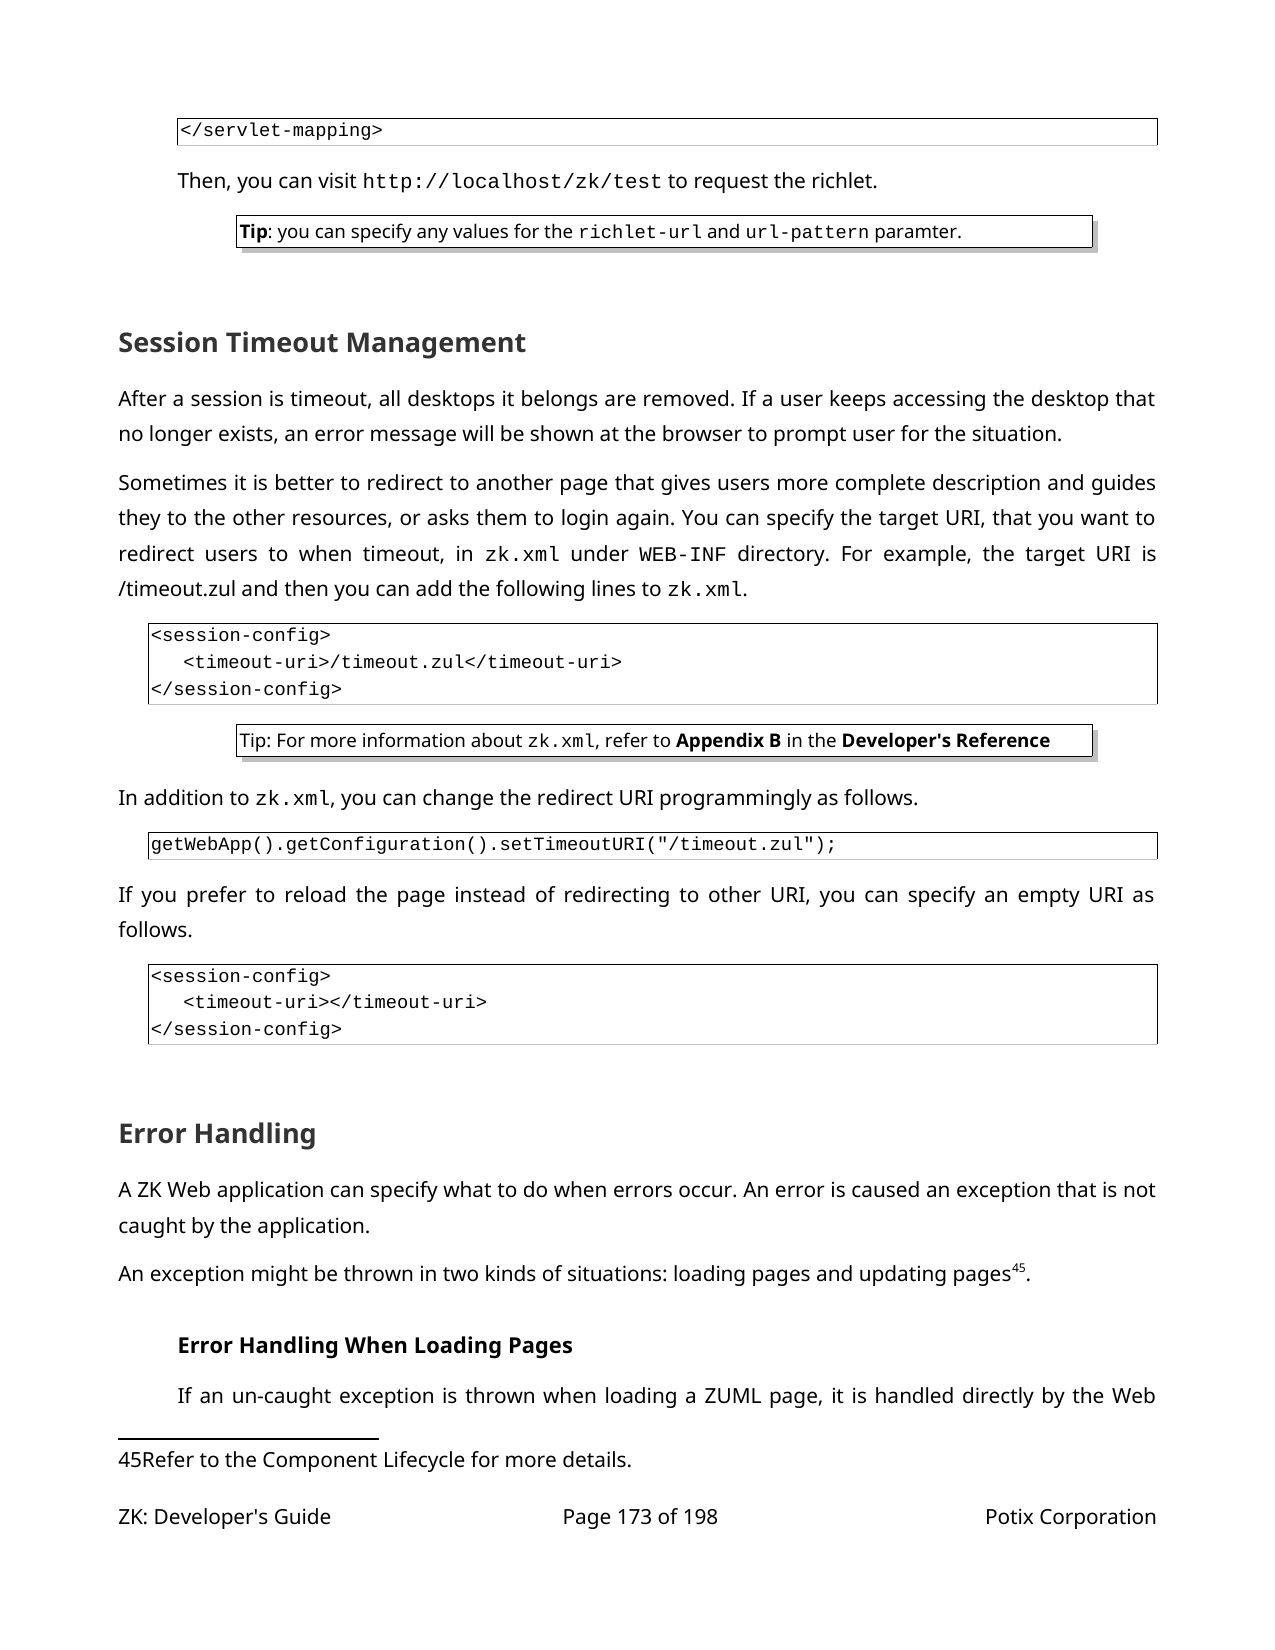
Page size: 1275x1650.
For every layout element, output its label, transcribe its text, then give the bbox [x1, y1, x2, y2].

text Then, you can visit http://localhost/zk/test to request the richlet. [177, 166, 1157, 194]
text Sometimes it is better to redirect to another page that gives users more complete description and guides they to the other resources, or asks them to login again. You can specify the target URI, that you want to redirect users to when timeout, in zk.xml under WEB-INF directory. For example, the target URI is /timeout.zul and then you can add the following lines to zk.xml. [118, 468, 1157, 603]
text If an un-caught exception is thrown when loading a ZUML page, it is handled directly by the Web [177, 1381, 1157, 1409]
text </servlet-mapping> [178, 119, 1157, 145]
text Tip: you can specify any values for the richlet-url and url-pattern paramter. [237, 216, 1092, 247]
text Refer to the Component Lifecycle for more details. [118, 1445, 1157, 1473]
subtitle Error Handling [118, 1115, 1157, 1152]
text <session-config> <timeout-uri>/timeout.zul</timeout-uri> </session-config> [149, 624, 1157, 704]
text If you prefer to reload the page instead of redirecting to other URI, you can specify an empty URI as follows. [118, 880, 1157, 943]
text <session-config> <timeout-uri></timeout-uri> </session-config> [149, 965, 1157, 1044]
text An exception might be thrown in two kinds of situations: loading pages and updating pages. [118, 1259, 1157, 1288]
subtitle Error Handling When Loading Pages [177, 1330, 1157, 1360]
text getWebApp().getConfiguration().setTimeoutURI("/timeout.zul"); [149, 833, 1157, 859]
text Tip: For more information about zk.xml, refer to Appendix B in the Developer's Reference [237, 725, 1092, 756]
subtitle Session Timeout Management [118, 324, 1157, 361]
text After a session is timeout, all desktops it belongs are removed. If a user keeps accessing the desktop that no longer exists, an error message will be shown at the browser to prompt user for the situation. [118, 384, 1157, 448]
text A ZK Web application can specify what to do when errors occur. An error is caused an exception that is not caught by the application. [118, 1176, 1157, 1239]
text In addition to zk.xml, you can change the redirect URI programmingly as follows. [118, 783, 1157, 811]
